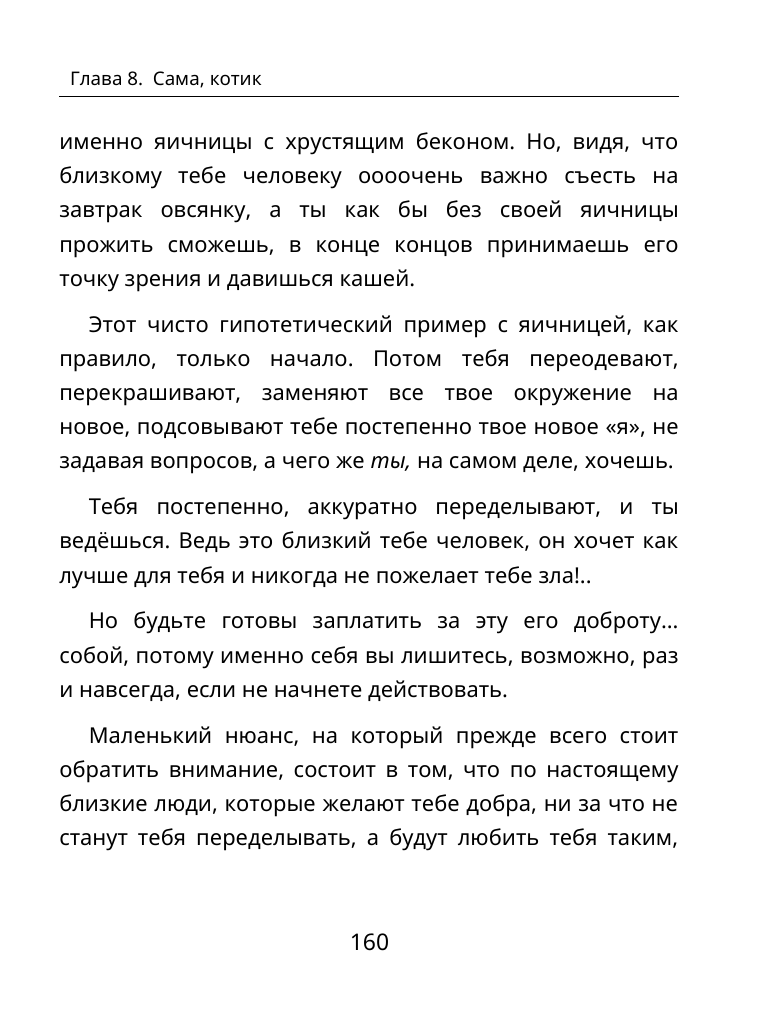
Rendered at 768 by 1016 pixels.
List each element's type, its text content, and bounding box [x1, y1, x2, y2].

text Но будьте готовы заплатить за эту его доброту... собой, потому именно себя вы лишитесь, возможно, раз и навсегда, если не начнете действовать. [59, 606, 679, 704]
text Тебя постепенно, аккуратно переделывают, и ты ведёшься. Ведь это близкий тебе человек, он хочет как лучше для тебя и никогда не пожелает тебе зла!.. [59, 491, 679, 589]
text именно яичницы с хрустящим беконом. Но, видя, что близкому тебе человеку оооочень важно съесть на завтрак овсянку, а ты как бы без своей яичницы прожить сможешь, в конце концов принимаешь его точку зрения и давишься кашей. [59, 126, 679, 292]
text Маленький нюанс, на который прежде всего стоит обратить внимание, состоит в том, что по настоящему близкие люди, которые желают тебе добра, ни за что не станут тебя переделывать, а будут любить тебя таким, [59, 720, 679, 852]
text Этот чисто гипотетический пример с яичницей, как правило, только начало. Потом тебя переодевают, перекрашивают, заменяют все твое окружение на новое, подсовывают тебе постепенно твое новое «я», не задавая вопросов, а чего же ты, на самом деле, хочешь. [59, 309, 679, 475]
